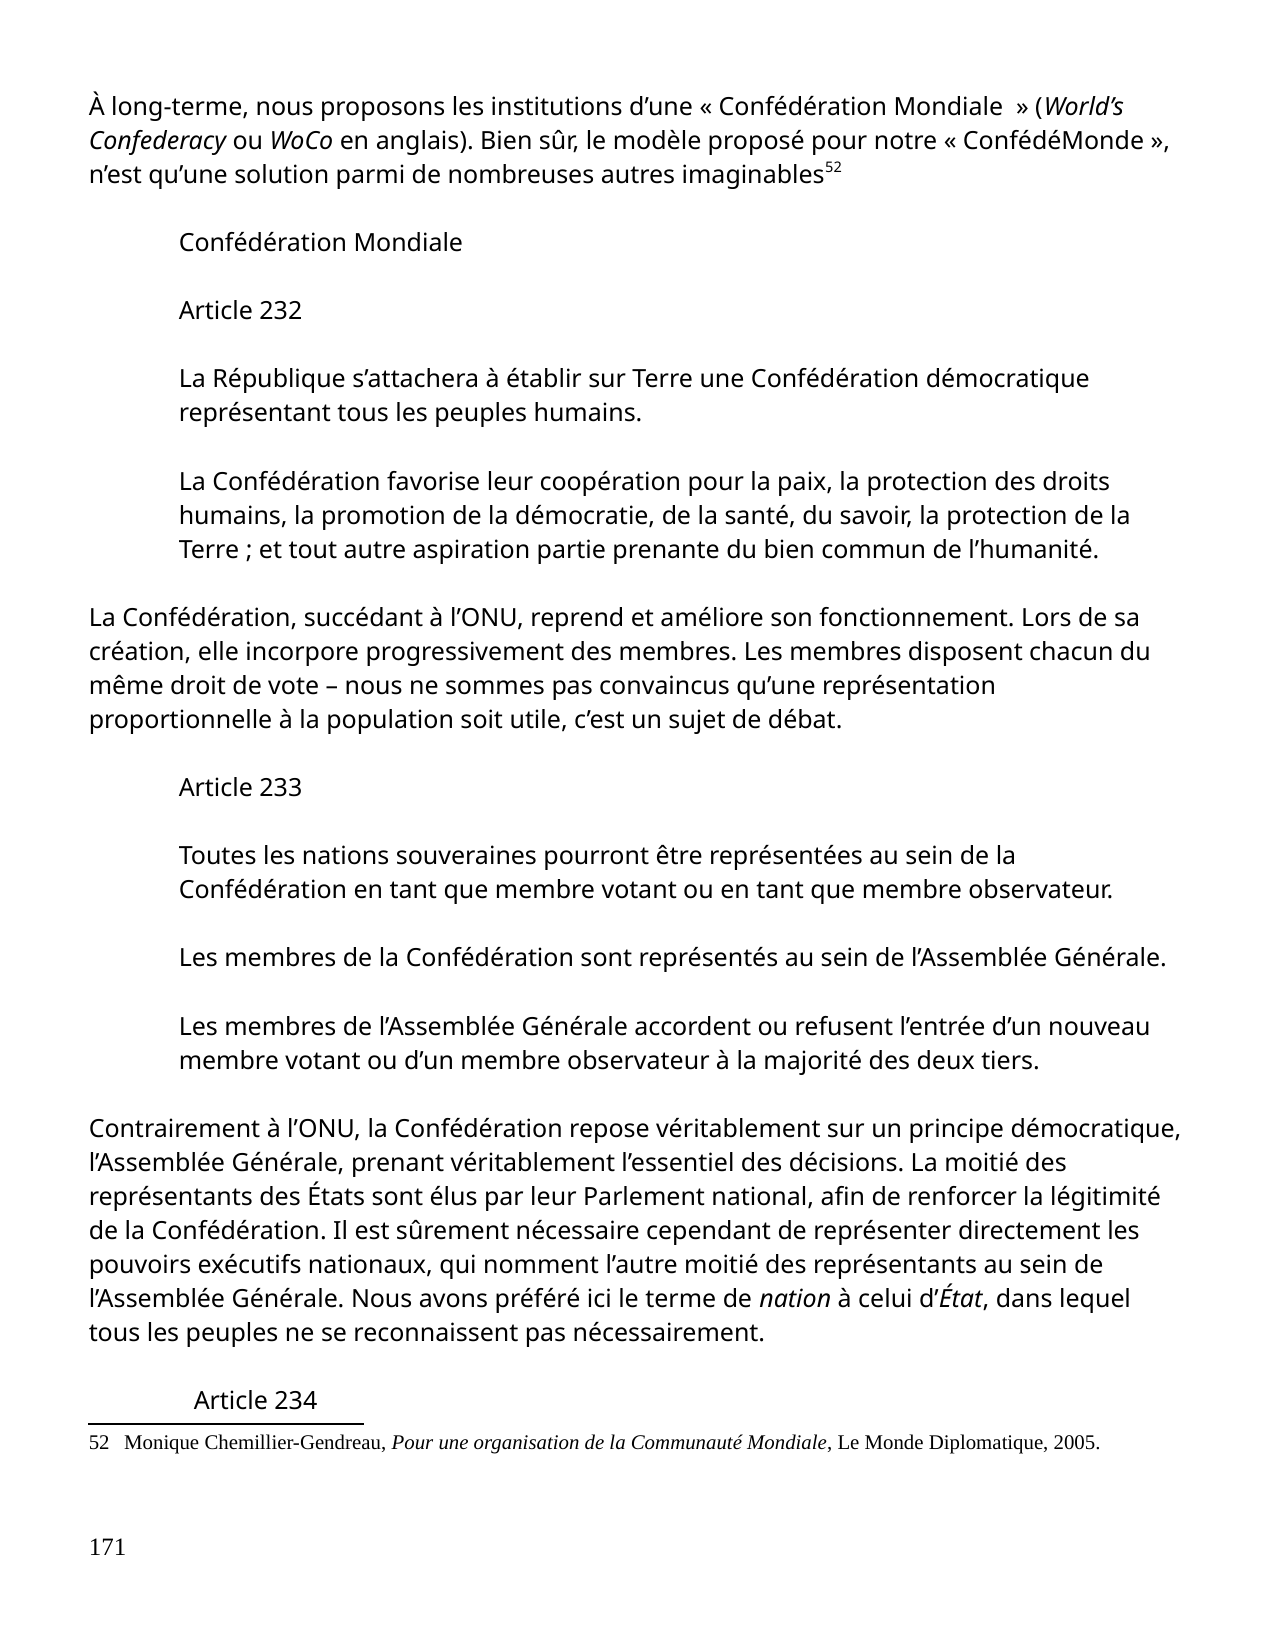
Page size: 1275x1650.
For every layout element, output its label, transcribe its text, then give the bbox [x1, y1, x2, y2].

text Article 233 [178, 770, 1186, 804]
text Toutes les nations souveraines pourront être représentées au sein de la Confédération en tant que membre votant ou en tant que membre observateur. [178, 838, 1186, 906]
text Les membres de l’Assemblée Générale accordent ou refusent l’entrée d’un nouveau membre votant ou d’un membre observateur à la majorité des deux tiers. [178, 1008, 1186, 1076]
text Confédération Mondiale [178, 225, 1186, 259]
text Article 234 [88, 1383, 1186, 1417]
text La Confédération favorise leur coopération pour la paix, la protection des droits humains, la promotion de la démocratie, de la santé, du savoir, la protection de la Terre ; et tout autre aspiration partie prenante du bien commun de l’humanité. [178, 463, 1186, 565]
text Article 232 [178, 293, 1186, 327]
text À long-terme, nous proposons les institutions d’une « Confédération Mondiale » (World’s Confederacy ou WoCo en anglais). Bien sûr, le modèle proposé pour notre « ConfédéMonde », n’est qu’une solution parmi de nombreuses autres imaginables [88, 88, 1186, 191]
text La Confédération, succédant à l’ONU, reprend et améliore son fonctionnement. Lors de sa création, elle incorpore progressivement des membres. Les membres disposent chacun du même droit de vote – nous ne sommes pas convaincus qu’une représentation proportionnelle à la population soit utile, c’est un sujet de débat. [88, 599, 1186, 736]
text Les membres de la Confédération sont représentés au sein de l’Assemblée Générale. [178, 940, 1186, 974]
text La République s’attachera à établir sur Terre une Confédération démocratique représentant tous les peuples humains. [178, 361, 1186, 429]
text Monique Chemillier-Gendreau, Pour une organisation de la Communauté Mondiale, Le Monde Diplomatique, 2005. [88, 1430, 1186, 1454]
text Contrairement à l’ONU, la Confédération repose véritablement sur un principe démocratique, l’Assemblée Générale, prenant véritablement l’essentiel des décisions. La moitié des représentants des États sont élus par leur Parlement national, afin de renforcer la légitimité de la Confédération. Il est sûrement nécessaire cependant de représenter directement les pouvoirs exécutifs nationaux, qui nomment l’autre moitié des représentants au sein de l’Assemblée Générale. Nous avons préféré ici le terme de nation à celui d’État, dans lequel tous les peuples ne se reconnaissent pas nécessairement. [88, 1110, 1186, 1349]
